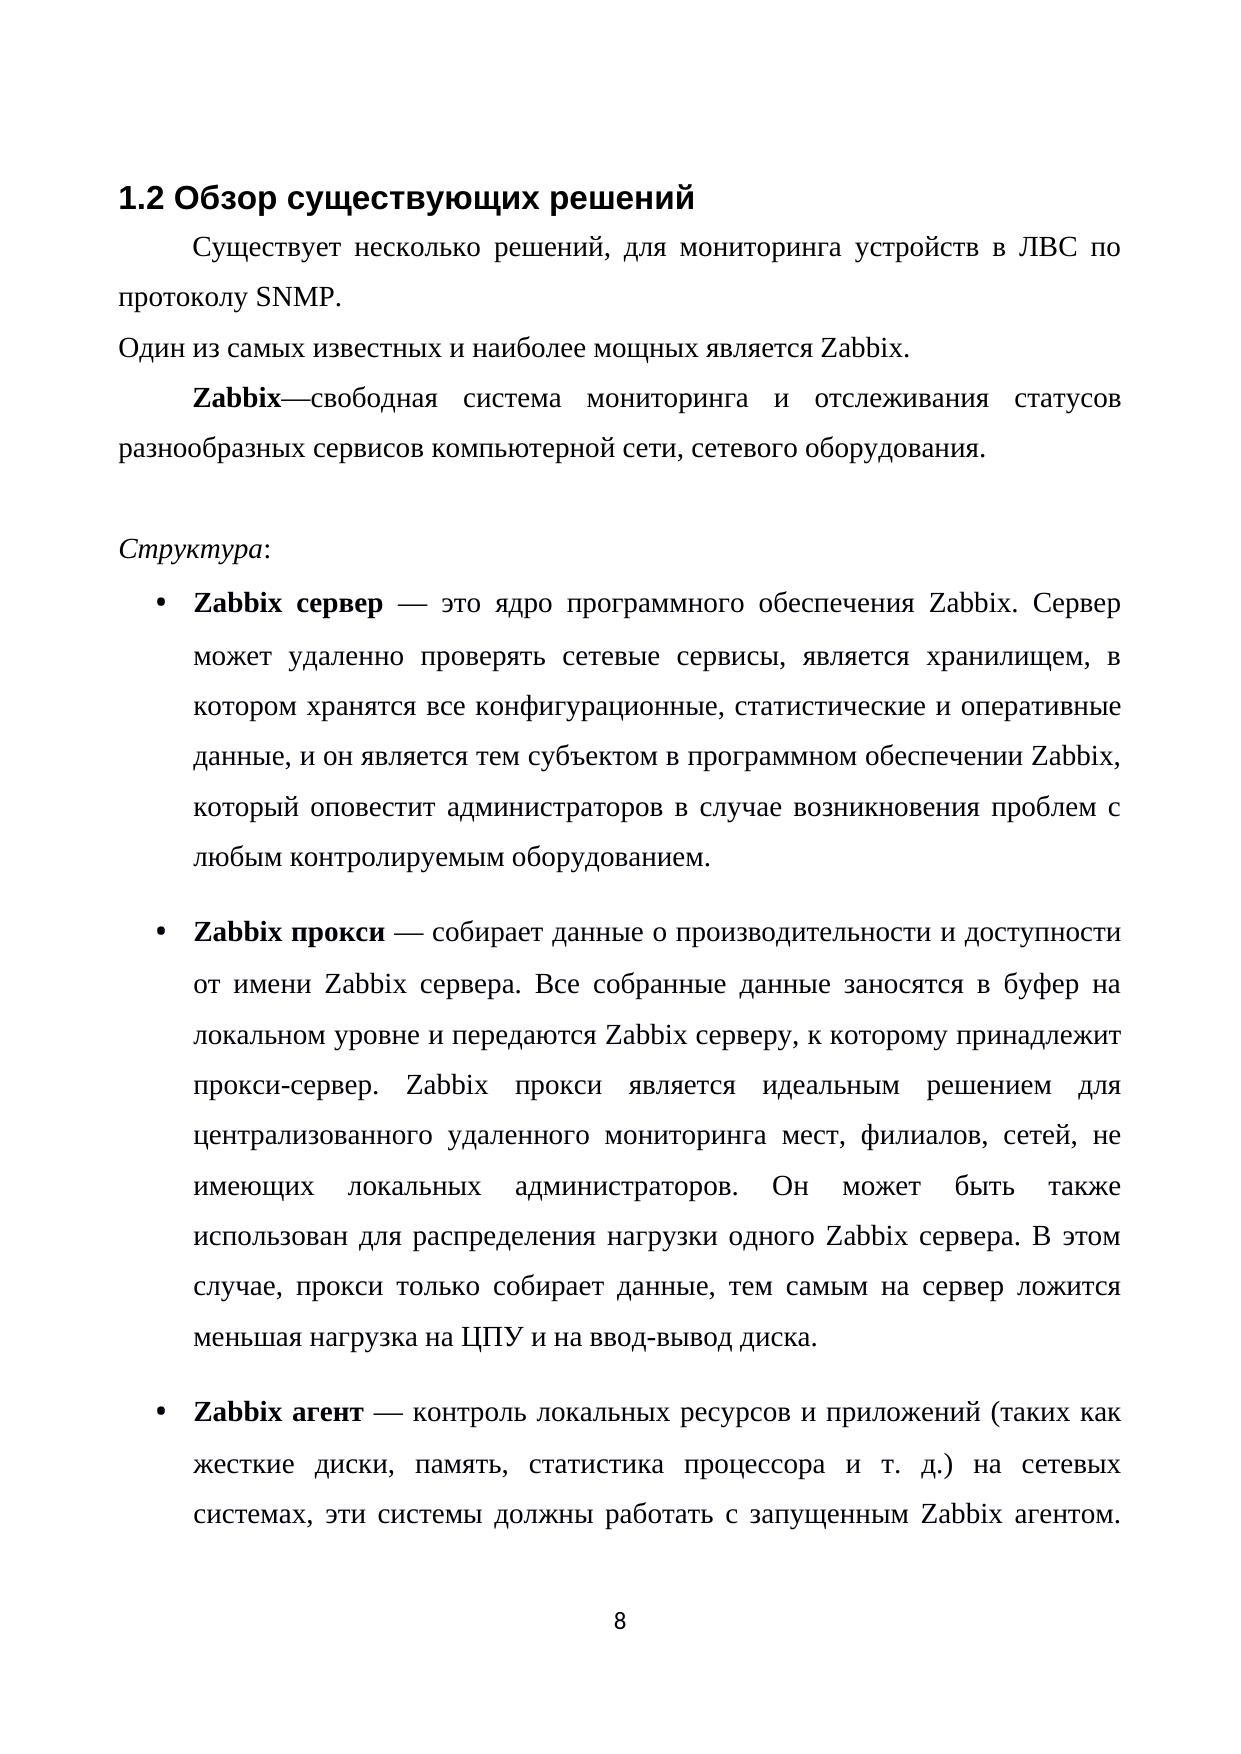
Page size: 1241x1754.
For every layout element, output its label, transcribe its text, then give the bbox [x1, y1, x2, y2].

text Существует несколько решений, для мониторинга устройств в ЛВС по протоколу SNMP. [118, 229, 1122, 313]
list Zabbix агент — контроль локальных ресурсов и приложений (таких как жесткие диски, память, статистика процессора и т. д.) на сетевых системах, эти системы должны работать с запущенным Zabbix агентом. [156, 1390, 1122, 1530]
list Zabbix прокси — собирает данные о производительности и доступности от имени Zabbix сервера. Все собранные данные заносятся в буфер на локальном уровне и передаются Zabbix серверу, к которому принадлежит прокси-сервер. Zabbix прокси является идеальным решением для централизованного удаленного мониторинга мест, филиалов, сетей, не имеющих локальных администраторов. Он может быть также использован для распределения нагрузки одного Zabbix сервера. В этом случае, прокси только собирает данные, тем самым на сервер ложится меньшая нагрузка на ЦПУ и на ввод-вывод диска. [156, 910, 1122, 1352]
text Один из самых известных и наиболее мощных является Zabbix. [118, 330, 1122, 363]
text Zabbix—свободная система мониторинга и отслеживания статусов разнообразных сервисов компьютерной сети, сетевого оборудования. [118, 380, 1122, 464]
text Структура: [118, 531, 1122, 564]
subtitle 1.2 Обзор существующих решений [118, 178, 1122, 217]
list Zabbix сервер — это ядро программного обеспечения Zabbix. Сервер может удаленно проверять сетевые сервисы, является хранилищем, в котором хранятся все конфигурационные, статистические и оперативные данные, и он является тем субъектом в программном обеспечении Zabbix, который оповестит администраторов в случае возникновения проблем с любым контролируемым оборудованием. [156, 581, 1122, 872]
